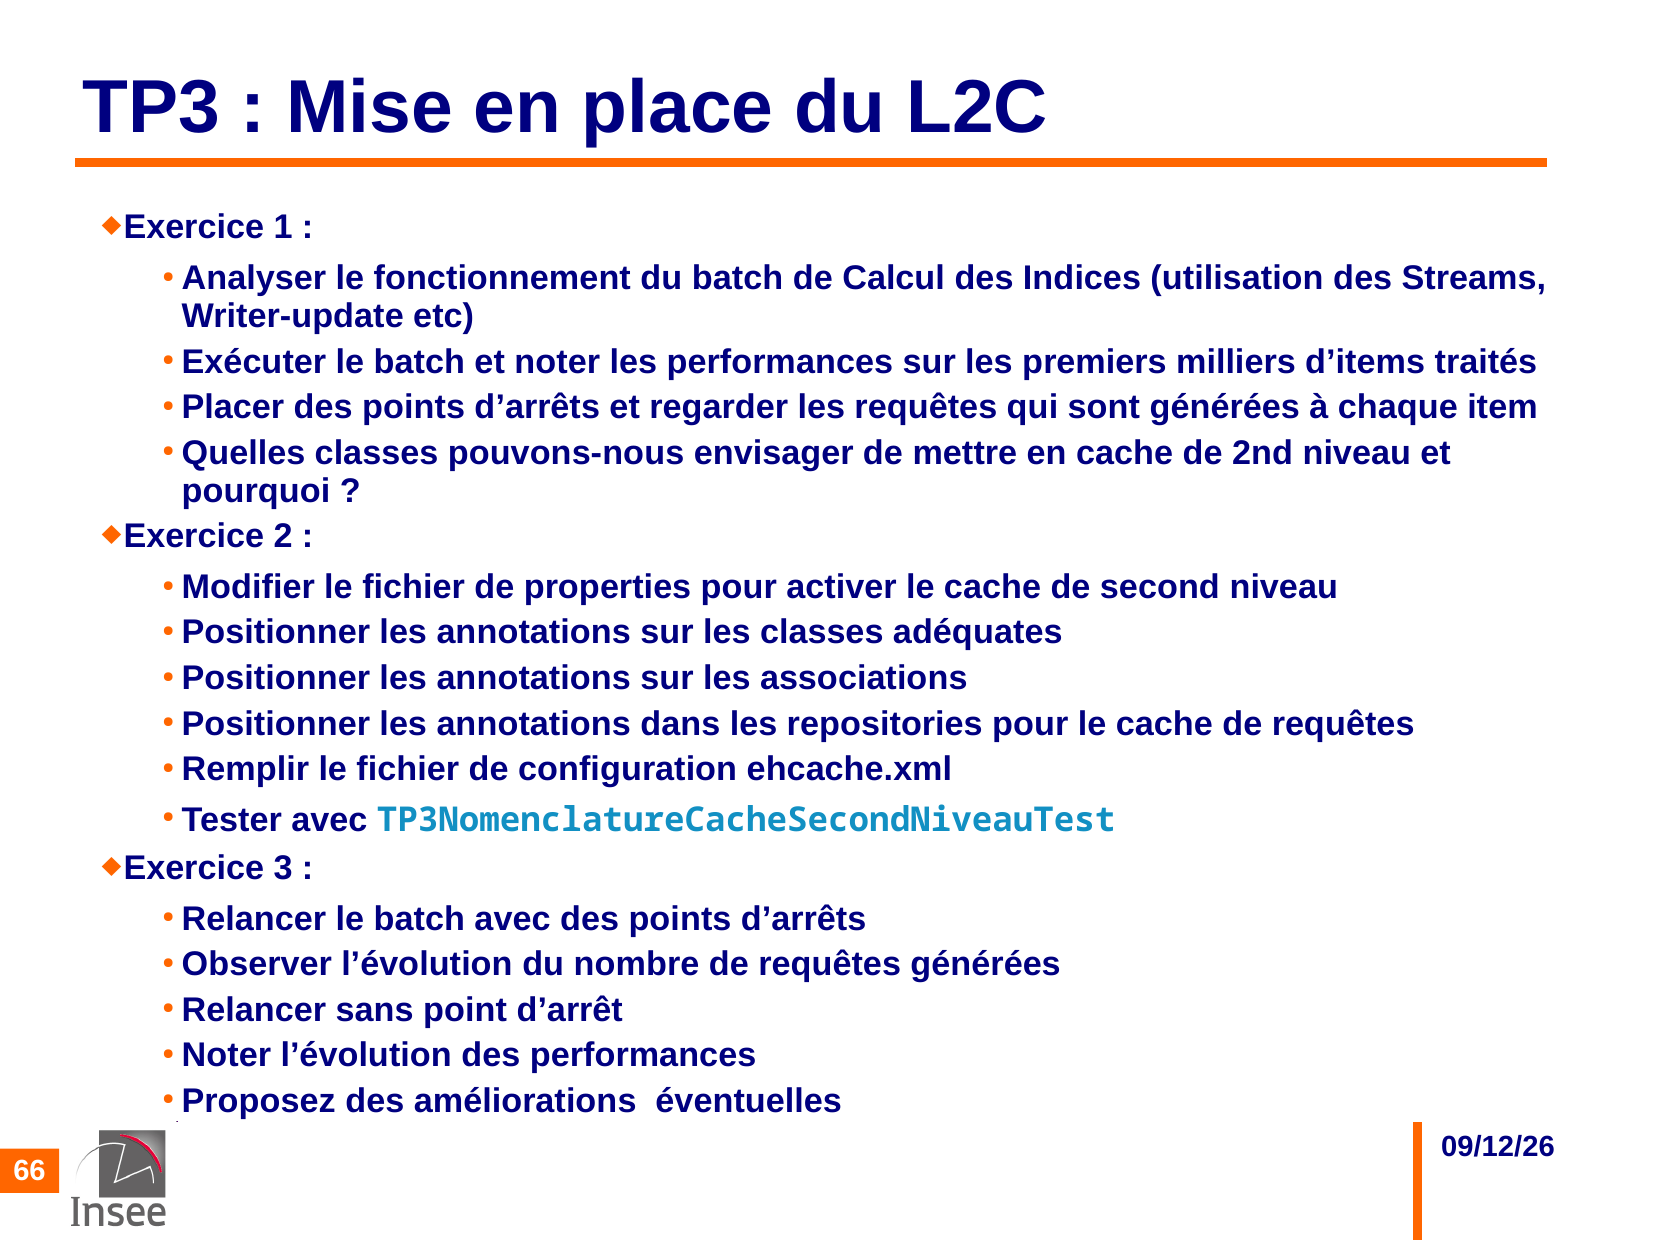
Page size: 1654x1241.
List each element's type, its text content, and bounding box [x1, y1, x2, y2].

picture [62, 1121, 178, 1241]
list Exercice 1 : Analyser le fonctionnement du batch de Calcul des Indices (utilisation des Streams, Writer-update etc) Exécuter le batch et noter les performances sur les premiers milliers d’items traités Placer des points d’arrêts et regarder les requêtes qui sont générées à chaque item Quelles classes pouvons-nous envisager de mettre en cache de 2nd niveau et pourquoi ? Exercice 2 : Modifier le fichier de properties pour activer le cache de second niveau Positionner les annotations sur les classes adéquates Positionner les annotations sur les associations Positionner les annotations dans les repositories pour le cache de requêtes Remplir le fichier de configuration ehcache.xml Tester avec TP3NomenclatureCacheSecondNiveauTest Exercice 3 : Relancer le batch avec des points d’arrêts Observer l’évolution du nombre de requêtes générées Relancer sans point d’arrêt Noter l’évolution des performances Proposez des améliorations éventuelles [94, 165, 1583, 1123]
title TP3 : Mise en place du L2C [82, 49, 1619, 163]
